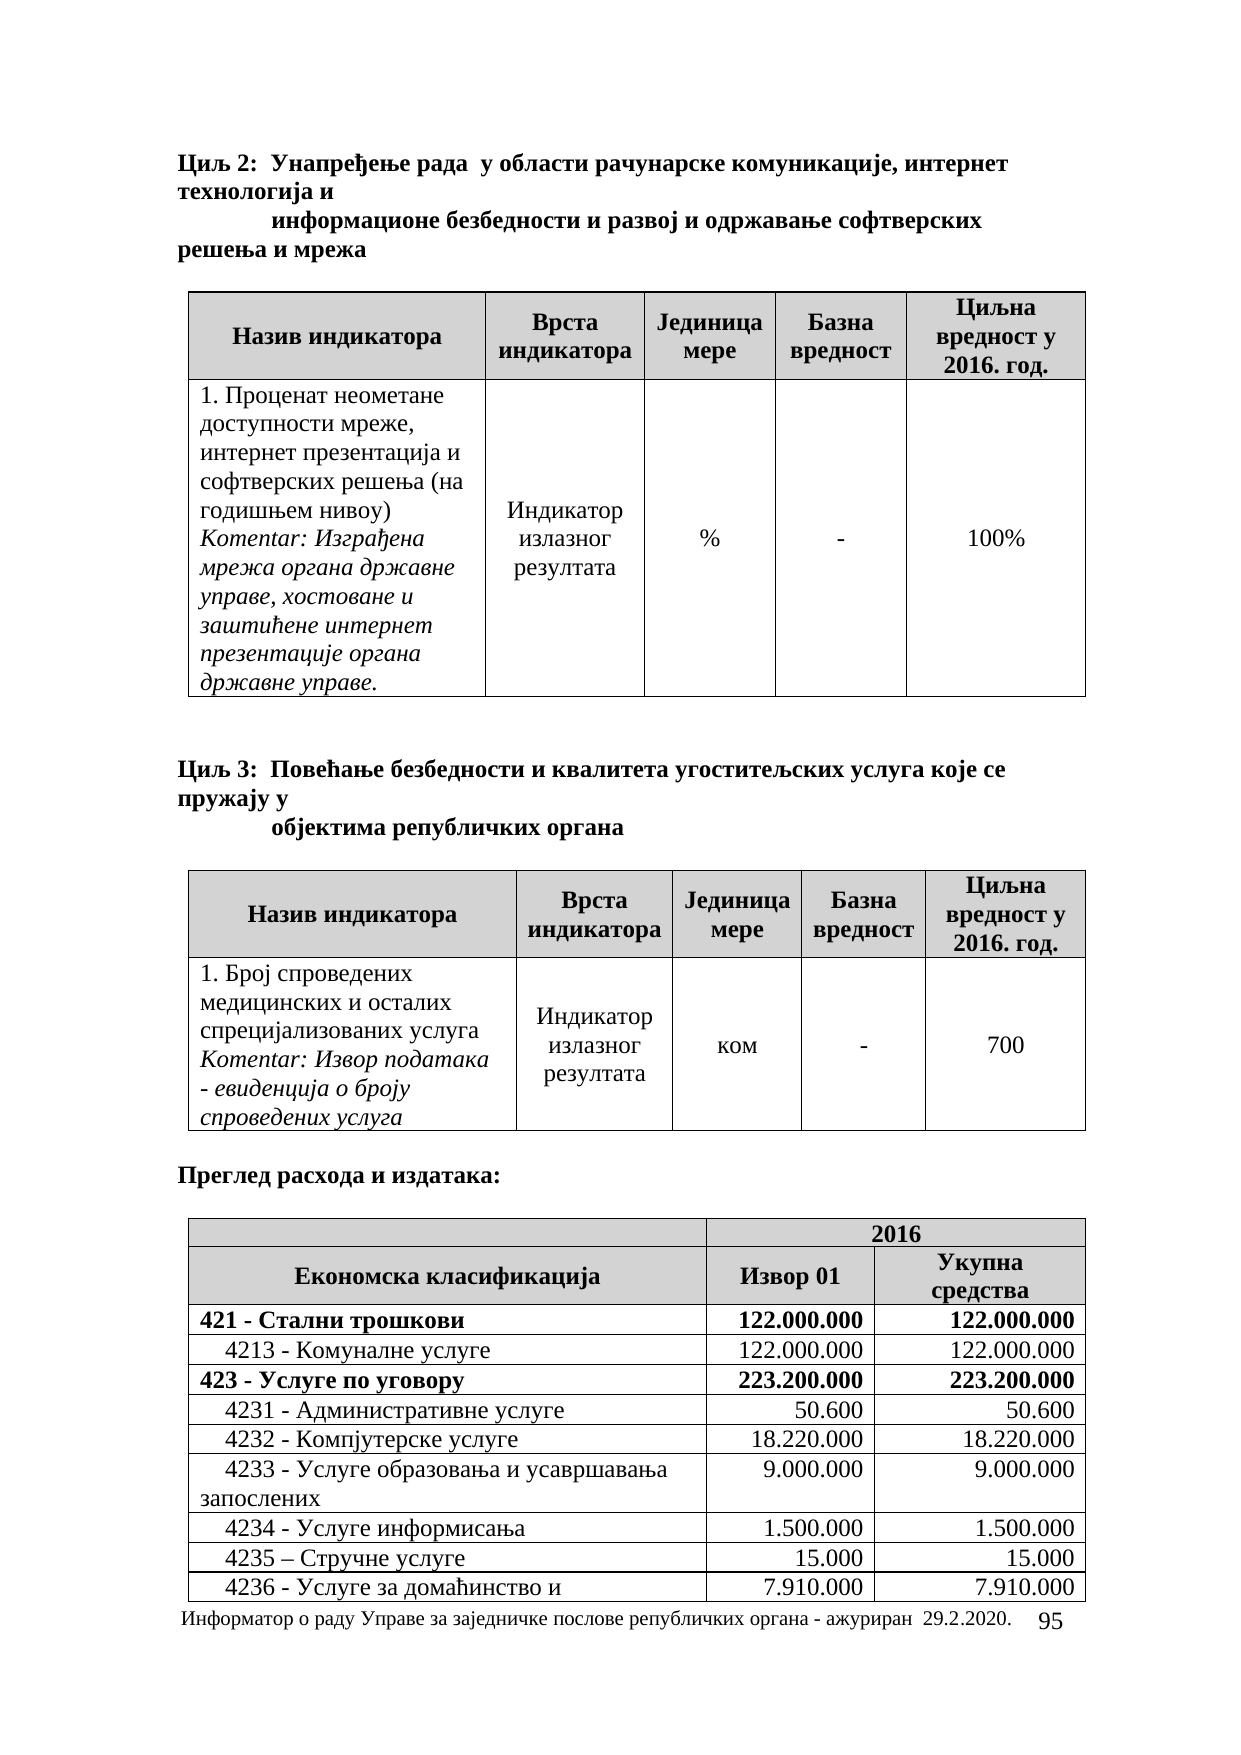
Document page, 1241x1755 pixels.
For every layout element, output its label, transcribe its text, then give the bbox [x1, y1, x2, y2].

table_cell Индикатор излазног резултата [486, 380, 644, 696]
table_cell 122.000.000 [707, 1305, 874, 1334]
table_cell 50.600 [707, 1395, 874, 1423]
table_cell 1. Број спроведених медицинских и осталих спрецијализованих услуга Komentar: Извор података - евиденција о броју спроведених услуга [189, 958, 516, 1130]
table_cell 421 - Стални трошкови [189, 1305, 706, 1334]
table_header [189, 1219, 706, 1246]
table_cell 700 [926, 958, 1085, 1130]
text информационе безбедности и развој и одржавање софтверских решења и мрежа [177, 205, 1063, 263]
table_cell 223.200.000 [875, 1365, 1085, 1394]
table_cell 9.000.000 [707, 1454, 874, 1512]
text Циљ 2: Унапређење рада у области рачунарске комуникације, интернет технологија и [177, 148, 1063, 205]
table_cell 7.910.000 [707, 1573, 874, 1601]
table_cell 423 - Услуге по уговору [189, 1365, 706, 1394]
table_cell 1.500.000 [707, 1513, 874, 1542]
table_cell 4231 - Административне услуге [189, 1395, 706, 1423]
table_header Базна вредност [776, 293, 906, 379]
table_cell 100% [907, 380, 1085, 696]
table_cell 7.910.000 [875, 1573, 1085, 1601]
table_header Циљна вредност у 2016. год. [907, 293, 1085, 379]
table_cell % [645, 380, 775, 696]
table_cell 18.220.000 [707, 1425, 874, 1453]
table_cell 4235 – Стручне услуге [189, 1543, 706, 1571]
table_cell 122.000.000 [875, 1335, 1085, 1364]
table_cell Економска класификација [189, 1247, 706, 1304]
table_header 2016 [707, 1219, 1085, 1246]
table_header Врста индикатора [517, 871, 672, 957]
table_cell 223.200.000 [707, 1365, 874, 1394]
table_cell ком [673, 958, 801, 1130]
table_header Јединица мере [673, 871, 801, 957]
table_cell - [802, 958, 925, 1130]
table_cell 50.600 [875, 1395, 1085, 1423]
table_cell 1. Проценат неометане доступности мреже, интернет презентација и софтверских решења (на годишњем нивоу) Komentar: Изграђена мрежа органа државне управе, хостоване и заштићене интернет презентације органа државне управе. [189, 380, 485, 696]
table_cell 122.000.000 [707, 1335, 874, 1364]
table_cell 122.000.000 [875, 1305, 1085, 1334]
table_cell 4233 - Услуге образовања и усавршавања запослених [189, 1454, 706, 1512]
table_cell 1.500.000 [875, 1513, 1085, 1542]
table_cell 4232 - Компјутерске услуге [189, 1425, 706, 1453]
table_cell Укупна средства [875, 1247, 1085, 1304]
text Циљ 3: Повећање безбедности и квалитета угоститељских услуга које се пружају у [177, 754, 1063, 812]
table_header Јединица мере [645, 293, 775, 379]
table_header Назив индикатора [189, 293, 485, 379]
table_cell 18.220.000 [875, 1425, 1085, 1453]
table_cell 15.000 [875, 1543, 1085, 1571]
table_header Базна вредност [802, 871, 925, 957]
table_header Циљна вредност у 2016. год. [926, 871, 1085, 957]
text Преглед расхода и издатака: [177, 1160, 1063, 1189]
table_header Врста индикатора [486, 293, 644, 379]
table_cell Извор 01 [707, 1247, 874, 1304]
table_cell 4213 - Комуналне услуге [189, 1335, 706, 1364]
table_cell 15.000 [707, 1543, 874, 1571]
text објектима републичких органа [177, 812, 1063, 841]
table_header Назив индикатора [189, 871, 516, 957]
table_cell 9.000.000 [875, 1454, 1085, 1512]
table_cell Индикатор излазног резултата [517, 958, 672, 1130]
table_cell 4236 - Услуге за домаћинство и [189, 1573, 706, 1601]
table_cell 4234 - Услуге информисања [189, 1513, 706, 1542]
table_cell - [776, 380, 906, 696]
